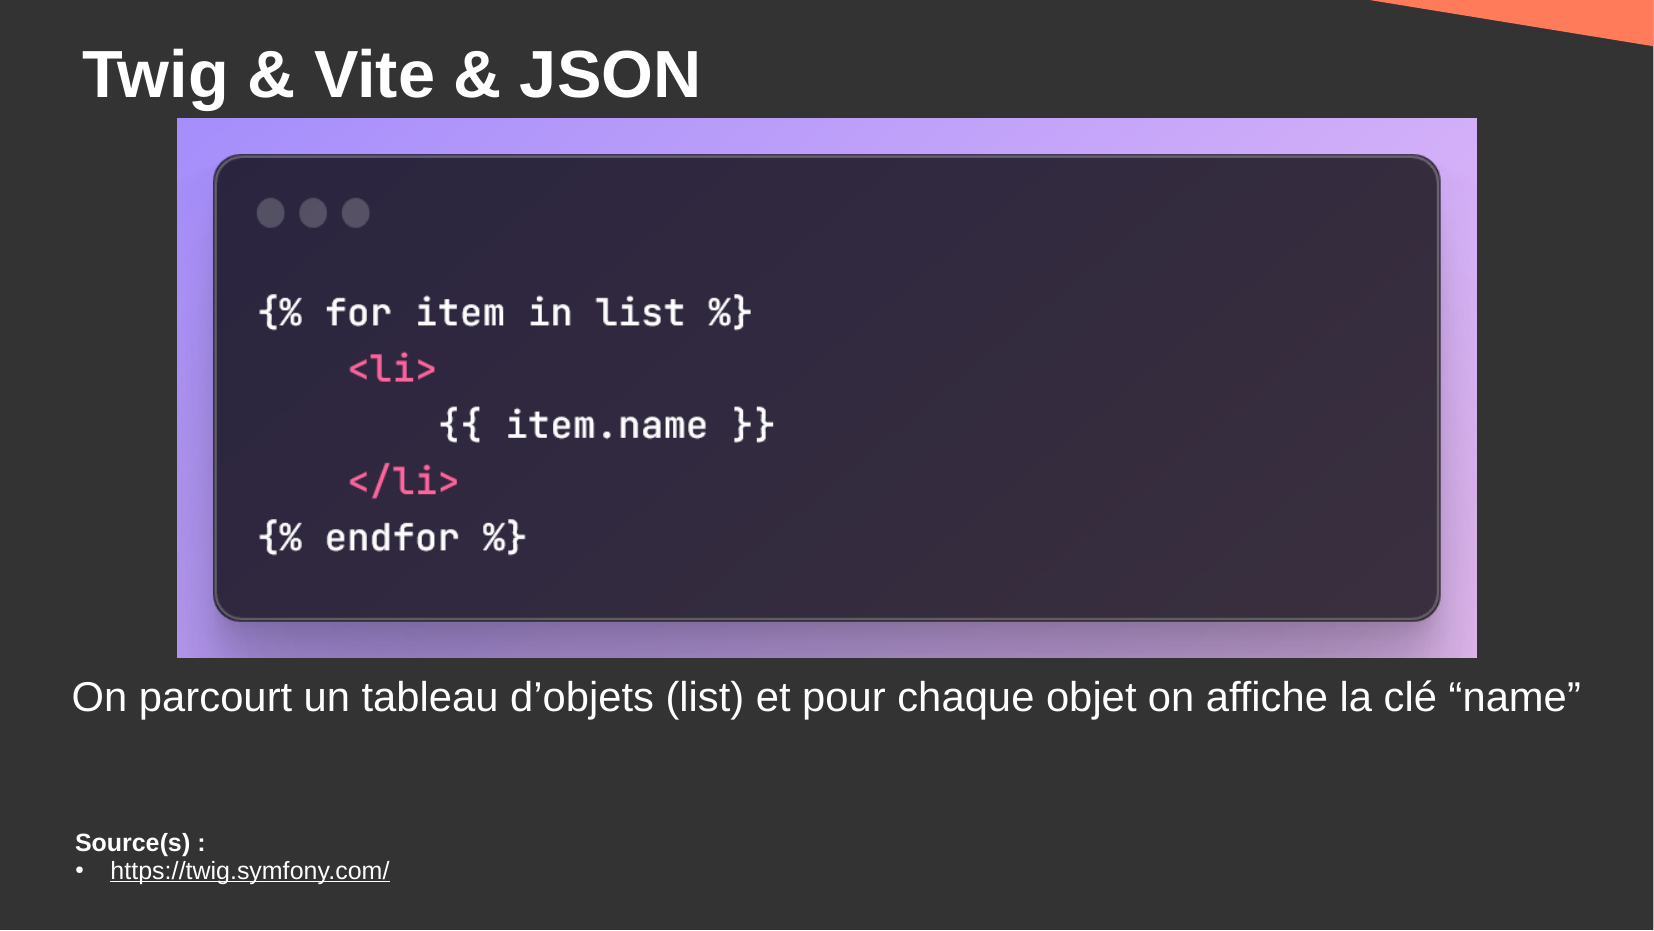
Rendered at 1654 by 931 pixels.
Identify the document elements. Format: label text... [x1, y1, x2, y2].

text_box Source(s) : https://twig.symfony.com/ [60, 821, 1546, 931]
text_box [1369, 0, 1654, 47]
picture [177, 118, 1477, 658]
title Twig & Vite & JSON [82, 37, 1571, 112]
list On parcourt un tableau d’objets (list) et pour chaque objet on affiche la clé “name” [64, 673, 1589, 810]
